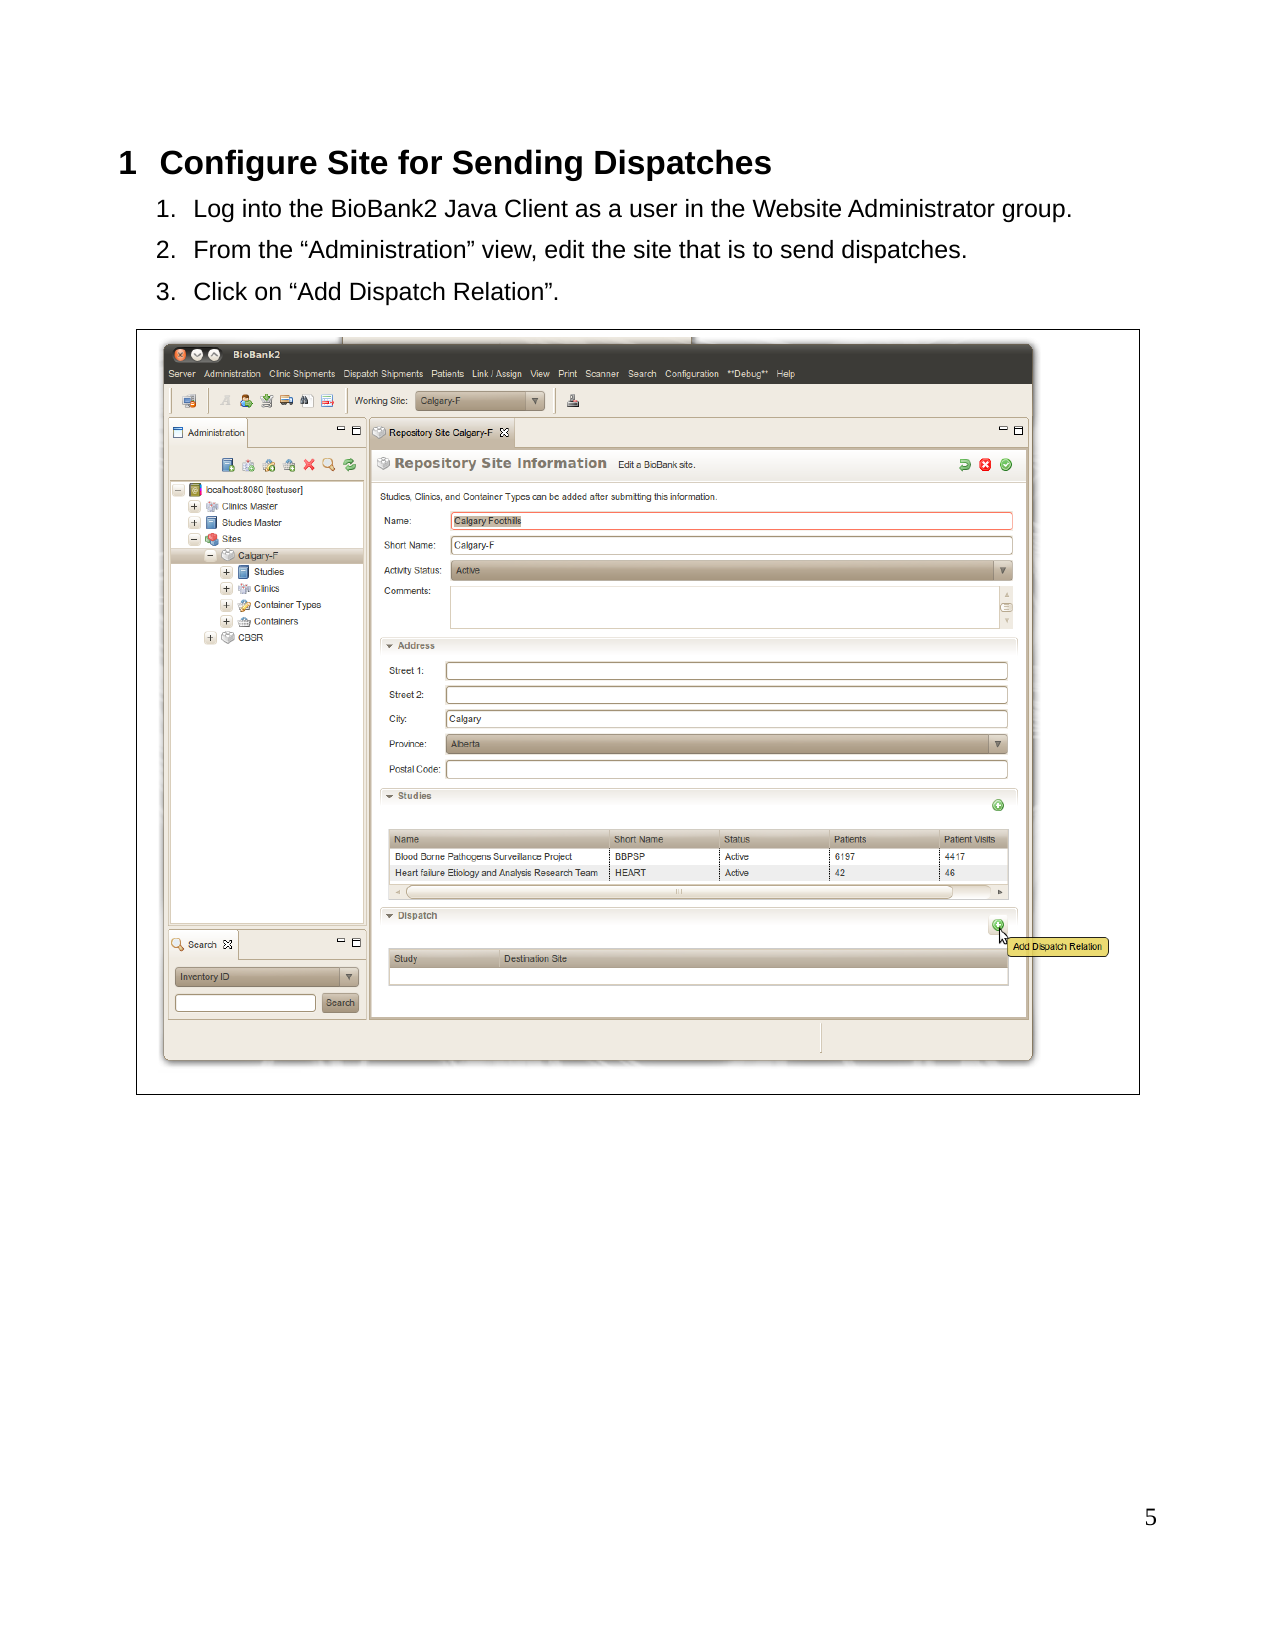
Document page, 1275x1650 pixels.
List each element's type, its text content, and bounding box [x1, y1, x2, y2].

picture [158, 337, 1117, 1073]
list Log into the BioBank2 Java Client as a user in the Website Administrator group. [156, 194, 1157, 223]
list From the “Administration” view, edit the site that is to send dispatches. [156, 236, 1157, 264]
subtitle Configure Site for Sending Dispatches [118, 143, 1157, 182]
list Click on “Add Dispatch Relation”. [156, 277, 1157, 306]
